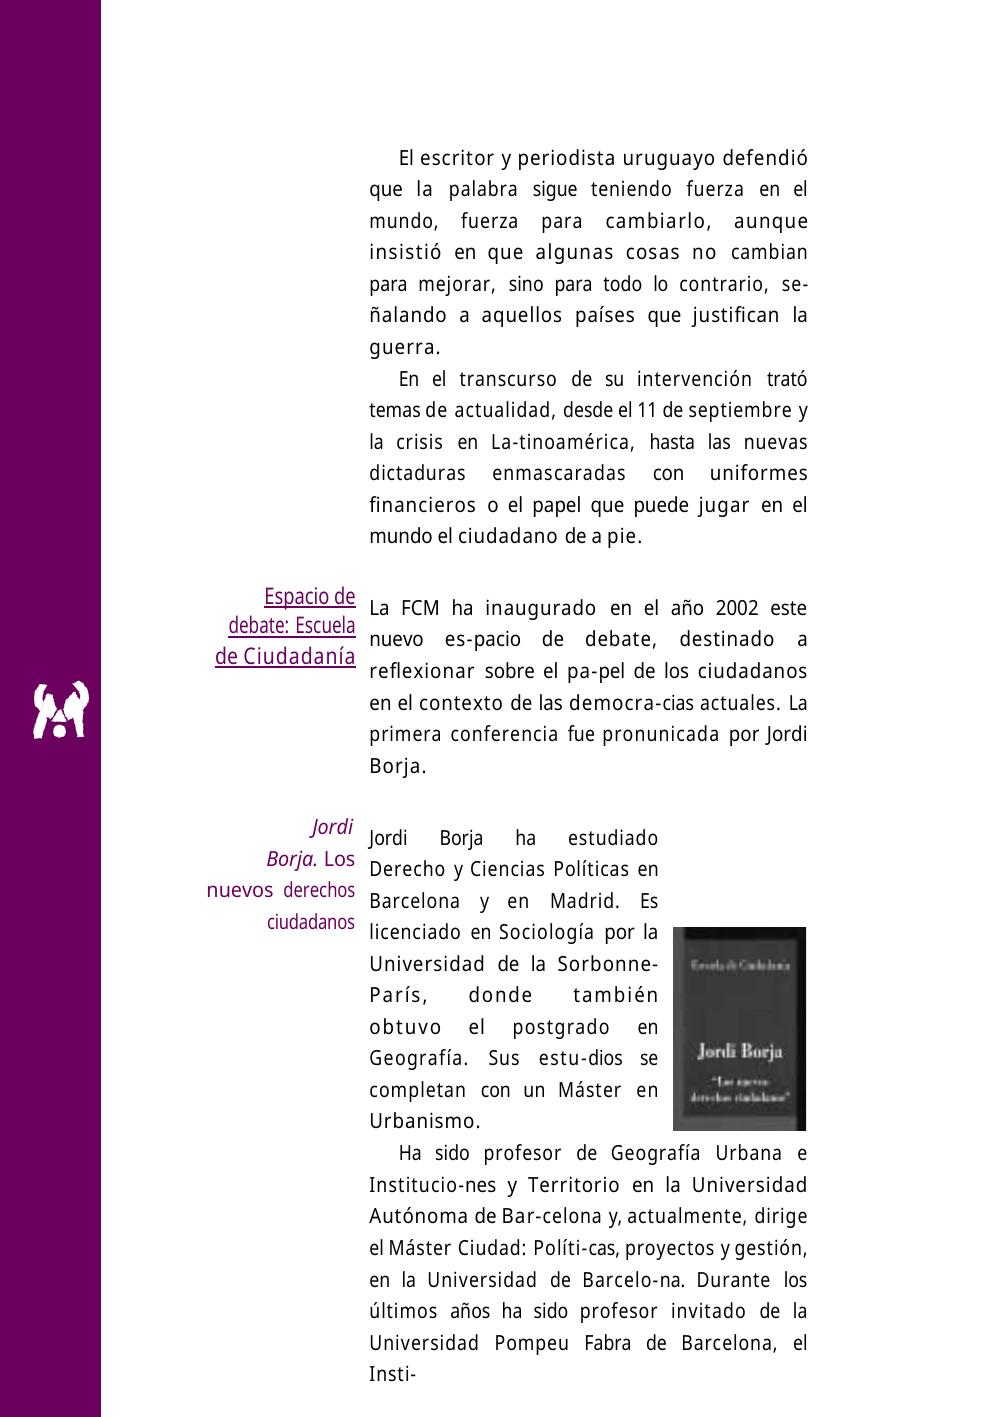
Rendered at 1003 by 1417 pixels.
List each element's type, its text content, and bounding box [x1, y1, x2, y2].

text Jordi Borja. Los nuevos derechos ciudadanos [198, 812, 355, 936]
text En el transcurso de su intervención trató temas de actualidad, desde el 11 de septiembre y la crisis en La-tinoamérica, hasta las nuevas dictaduras enmascaradas con uniformes financieros o el papel que puede jugar en el mundo el ciudadano de a pie. [369, 364, 808, 550]
text Espacio de debate: Escuela de Ciudadanía [211, 580, 356, 671]
text El escritor y periodista uruguayo defendió que la palabra sigue teniendo fuerza en el mundo, fuerza para cambiarlo, aunque insistió en que algunas cosas no cambian para mejorar, sino para todo lo contrario, se-ñalando a aquellos países que justifican la guerra. [369, 143, 808, 361]
text La FCM ha inaugurado en el año 2002 este nuevo es-pacio de debate, destinado a reflexionar sobre el pa-pel de los ciudadanos en el contexto de las democra-cias actuales. La primera conferencia fue pronunicada por Jordi Borja. [369, 593, 808, 779]
text Ha sido profesor de Geografía Urbana e Institucio-nes y Territorio en la Universidad Autónoma de Bar-celona y, actualmente, dirige el Máster Ciudad: Políti-cas, proyectos y gestión, en la Universidad de Barcelo-na. Durante los últimos años ha sido profesor invitado de la Universidad Pompeu Fabra de Barcelona, el Insti- [369, 1138, 807, 1388]
text Jordi Borja ha estudiado Derecho y Ciencias Políticas en Barcelona y en Madrid. Es licenciado en Sociología por la Universidad de la Sorbonne-París, donde también obtuvo el postgrado en Geografía. Sus estu-dios se completan con un Máster en Urbanismo. [369, 823, 658, 1135]
